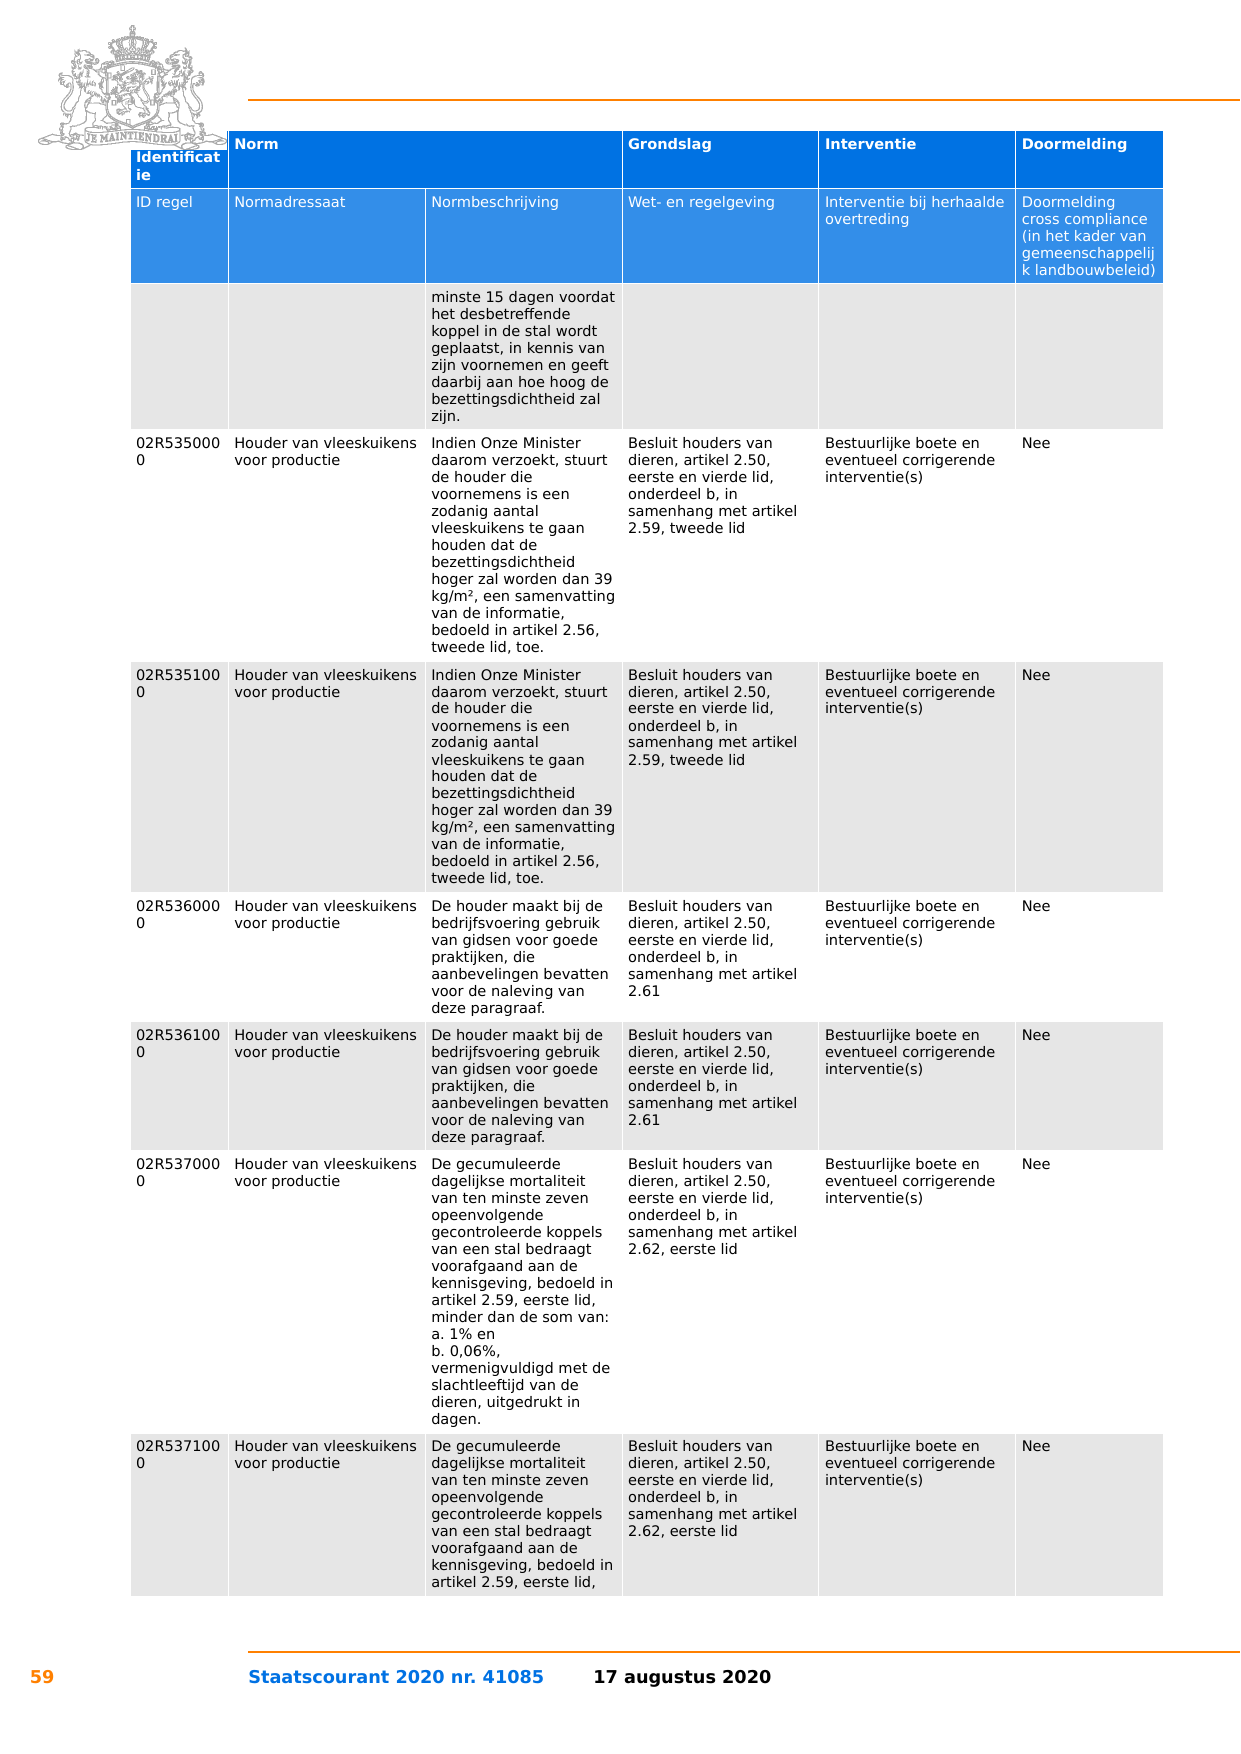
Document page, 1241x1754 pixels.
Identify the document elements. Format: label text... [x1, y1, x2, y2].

table_cell Indien Onze Minister daarom verzoekt, stuurt de houder die voornemens is een zodanig aantal vleeskuikens te gaan houden dat de bezettingsdichtheid hoger zal worden dan 39 kg/m², een samenvatting van de informatie, bedoeld in artikel 2.56, tweede lid, toe. [426, 662, 622, 892]
table_cell 02R5351000 [131, 662, 228, 892]
table_cell Wet- en regelgeving [623, 189, 818, 283]
table_cell De houder maakt bij de bedrijfsvoering gebruik van gidsen voor goede praktijken, die aanbevelingen bevatten voor de naleving van deze paragraaf. [426, 1022, 622, 1150]
table_cell 02R5370000 [131, 1151, 228, 1432]
table_cell Bestuurlijke boete en eventueel corrigerende interventie(s) [819, 431, 1015, 661]
table_cell Doormelding cross compliance (in het kader van gemeenschappelijk landbouwbeleid) [1016, 189, 1163, 283]
table_cell Bestuurlijke boete en eventueel corrigerende interventie(s) [819, 662, 1015, 892]
table_cell Besluit houders van dieren, artikel 2.50, eerste en vierde lid, onderdeel b, in samenhang met artikel 2.62, eerste lid [623, 1151, 818, 1432]
table_cell Bestuurlijke boete en eventueel corrigerende interventie(s) [819, 1151, 1015, 1432]
table_cell [623, 284, 818, 429]
table_header Grondslag [623, 131, 818, 188]
table_cell Besluit houders van dieren, artikel 2.50, eerste en vierde lid, onderdeel b, in samenhang met artikel 2.61 [623, 1022, 818, 1150]
table_cell Bestuurlijke boete en eventueel corrigerende interventie(s) [819, 1434, 1015, 1596]
table_cell De houder maakt bij de bedrijfsvoering gebruik van gidsen voor goede praktijken, die aanbevelingen bevatten voor de naleving van deze paragraaf. [426, 893, 622, 1021]
table_cell Bestuurlijke boete en eventueel corrigerende interventie(s) [819, 1022, 1015, 1150]
table_cell 02R5350000 [131, 431, 228, 661]
table_cell Nee [1016, 1151, 1163, 1432]
table_cell Houder van vleeskuikens voor productie [229, 1022, 425, 1150]
table_cell De gecumuleerde dagelijkse mortaliteit van ten minste zeven opeenvolgende gecontroleerde koppels van een stal bedraagt voorafgaand aan de kennisgeving, bedoeld in artikel 2.59, eerste lid, minder dan de som van: a. 1% en b. 0,06%, vermenigvuldigd met de slachtleeftijd van de dieren, uitgedrukt in dagen. [426, 1151, 622, 1432]
table_cell Besluit houders van dieren, artikel 2.50, eerste en vierde lid, onderdeel b, in samenhang met artikel 2.59, tweede lid [623, 662, 818, 892]
table_cell Indien Onze Minister daarom verzoekt, stuurt de houder die voornemens is een zodanig aantal vleeskuikens te gaan houden dat de bezettingsdichtheid hoger zal worden dan 39 kg/m², een samenvatting van de informatie, bedoeld in artikel 2.56, tweede lid, toe. [426, 431, 622, 661]
table_cell [819, 284, 1015, 429]
table_cell Besluit houders van dieren, artikel 2.50, eerste en vierde lid, onderdeel b, in samenhang met artikel 2.59, tweede lid [623, 431, 818, 661]
table_cell Nee [1016, 1434, 1163, 1596]
table_cell Houder van vleeskuikens voor productie [229, 893, 425, 1021]
table_cell Normbeschrijving [426, 189, 622, 283]
table_header Identificatie [131, 131, 228, 188]
table_cell Besluit houders van dieren, artikel 2.50, eerste en vierde lid, onderdeel b, in samenhang met artikel 2.62, eerste lid [623, 1434, 818, 1596]
table_cell 02R5361000 [131, 1022, 228, 1150]
table_cell Houder van vleeskuikens voor productie [229, 662, 425, 892]
table_cell Nee [1016, 431, 1163, 661]
table_cell Normadressaat [229, 189, 425, 283]
table_cell [229, 284, 425, 429]
table_cell 02R5360000 [131, 893, 228, 1021]
table_cell Bestuurlijke boete en eventueel corrigerende interventie(s) [819, 893, 1015, 1021]
table_cell Nee [1016, 893, 1163, 1021]
table_cell 02R5371000 [131, 1434, 228, 1596]
table_cell Houder van vleeskuikens voor productie [229, 1151, 425, 1432]
table_header Interventie [819, 131, 1015, 188]
table_cell ID regel [131, 189, 228, 283]
table_cell Houder van vleeskuikens voor productie [229, 431, 425, 661]
table_cell [131, 284, 228, 429]
table_cell Interventie bij herhaalde overtreding [819, 189, 1015, 283]
table_header Doormelding [1016, 131, 1163, 188]
picture [38, 25, 227, 150]
table_header Norm [229, 131, 622, 188]
table_cell Nee [1016, 1022, 1163, 1150]
table_cell Houder van vleeskuikens voor productie [229, 1434, 425, 1596]
table_cell [1016, 284, 1163, 429]
table_cell Besluit houders van dieren, artikel 2.50, eerste en vierde lid, onderdeel b, in samenhang met artikel 2.61 [623, 893, 818, 1021]
table_cell Nee [1016, 662, 1163, 892]
table_cell minste 15 dagen voordat het desbetreffende koppel in de stal wordt geplaatst, in kennis van zijn voornemen en geeft daarbij aan hoe hoog de bezettingsdichtheid zal zijn. [426, 284, 622, 429]
table_cell De gecumuleerde dagelijkse mortaliteit van ten minste zeven opeenvolgende gecontroleerde koppels van een stal bedraagt voorafgaand aan de kennisgeving, bedoeld in artikel 2.59, eerste lid, [426, 1434, 622, 1596]
